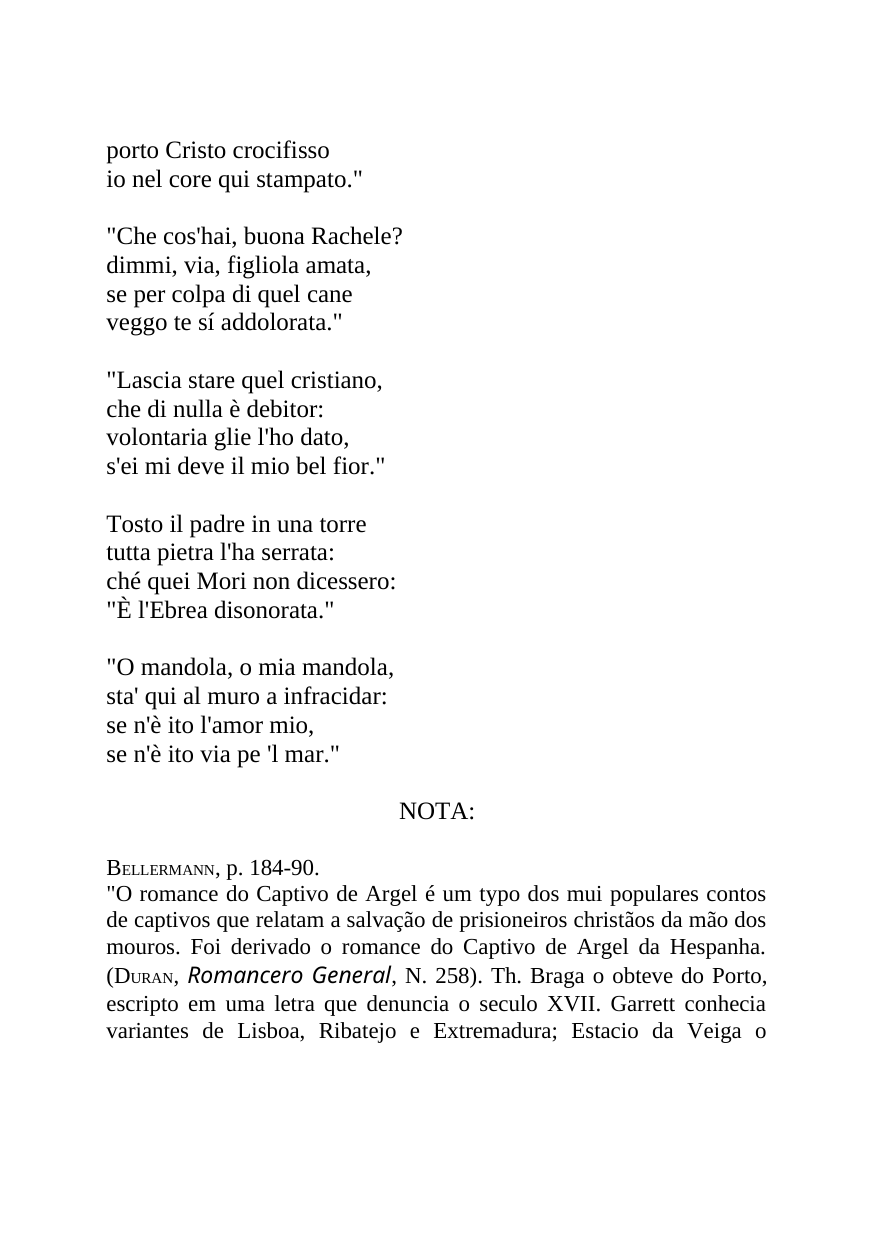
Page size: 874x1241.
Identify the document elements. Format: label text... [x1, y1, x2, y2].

text Bellermann, p. 184-90. [106, 854, 768, 880]
text "Lascia stare quel cristiano, [106, 365, 768, 394]
text se n'è ito via pe 'l mar." [106, 739, 768, 767]
text ché quei Mori non dicessero: [106, 566, 768, 595]
text tutta pietra l'ha serrata: [106, 537, 768, 566]
text se per colpa di quel cane [106, 279, 768, 307]
text se n'è ito l'amor mio, [106, 710, 768, 739]
text sta' qui al muro a infracidar: [106, 681, 768, 710]
text "O romance do Captivo de Argel é um typo dos mui populares contos de captivos que relatam a salvação de prisioneiros christãos da mão dos mouros. Foi derivado o romance do Captivo de Argel da Hespanha. (Duran, Romancero General, N. 258). Th. Braga o obteve do Porto, escripto em uma letra que denuncia o seculo XVII. Garrett conhecia variantes de Lisboa, Ribatejo e Extremadura; Estacio da Veiga o [106, 880, 768, 1043]
text dimmi, via, figliola amata, [106, 250, 768, 279]
text che di nulla è debitor: [106, 394, 768, 422]
text NOTA: [106, 796, 768, 825]
text "O mandola, o mia mandola, [106, 652, 768, 681]
text veggo te sí addolorata." [106, 307, 768, 336]
text "È l'Ebrea disonorata." [106, 595, 768, 624]
text Tosto il padre in una torre [106, 509, 768, 537]
text io nel core qui stampato." [106, 164, 768, 192]
text "Che cos'hai, buona Rachele? [106, 221, 768, 250]
text porto Cristo crocifisso [106, 135, 768, 164]
text s'ei mi deve il mio bel fior." [106, 451, 768, 480]
text volontaria glie l'ho dato, [106, 422, 768, 451]
